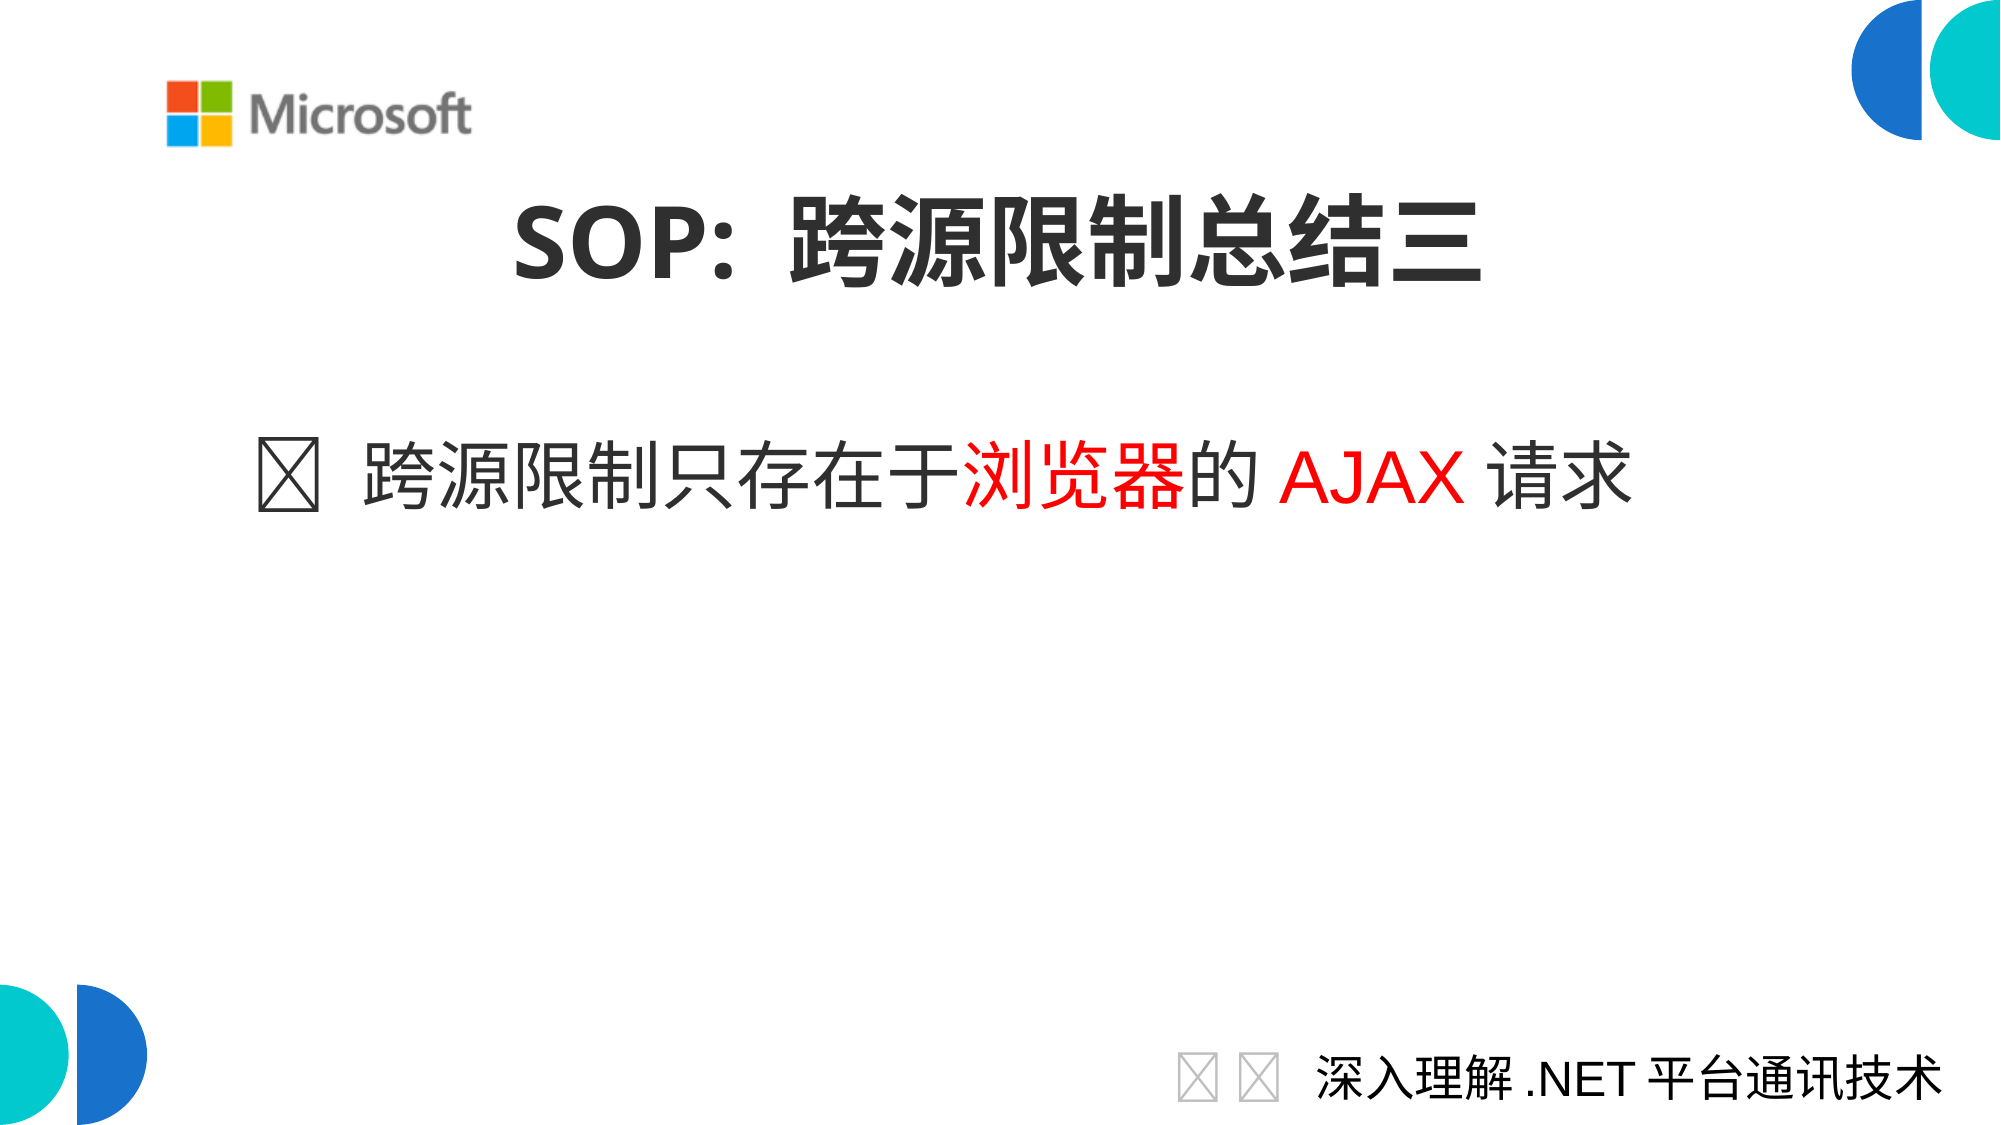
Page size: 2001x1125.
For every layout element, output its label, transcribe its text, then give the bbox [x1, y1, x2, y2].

subtitle 🚀 🚀 深入理解.NET平台通讯技术 [1173, 1046, 1952, 1107]
title SOP: 跨源限制总结三 [138, 145, 1862, 332]
picture [85, 41, 552, 189]
text_box 🚀 跨源限制只存在于浏览器的AJAX请求 [236, 421, 1823, 634]
